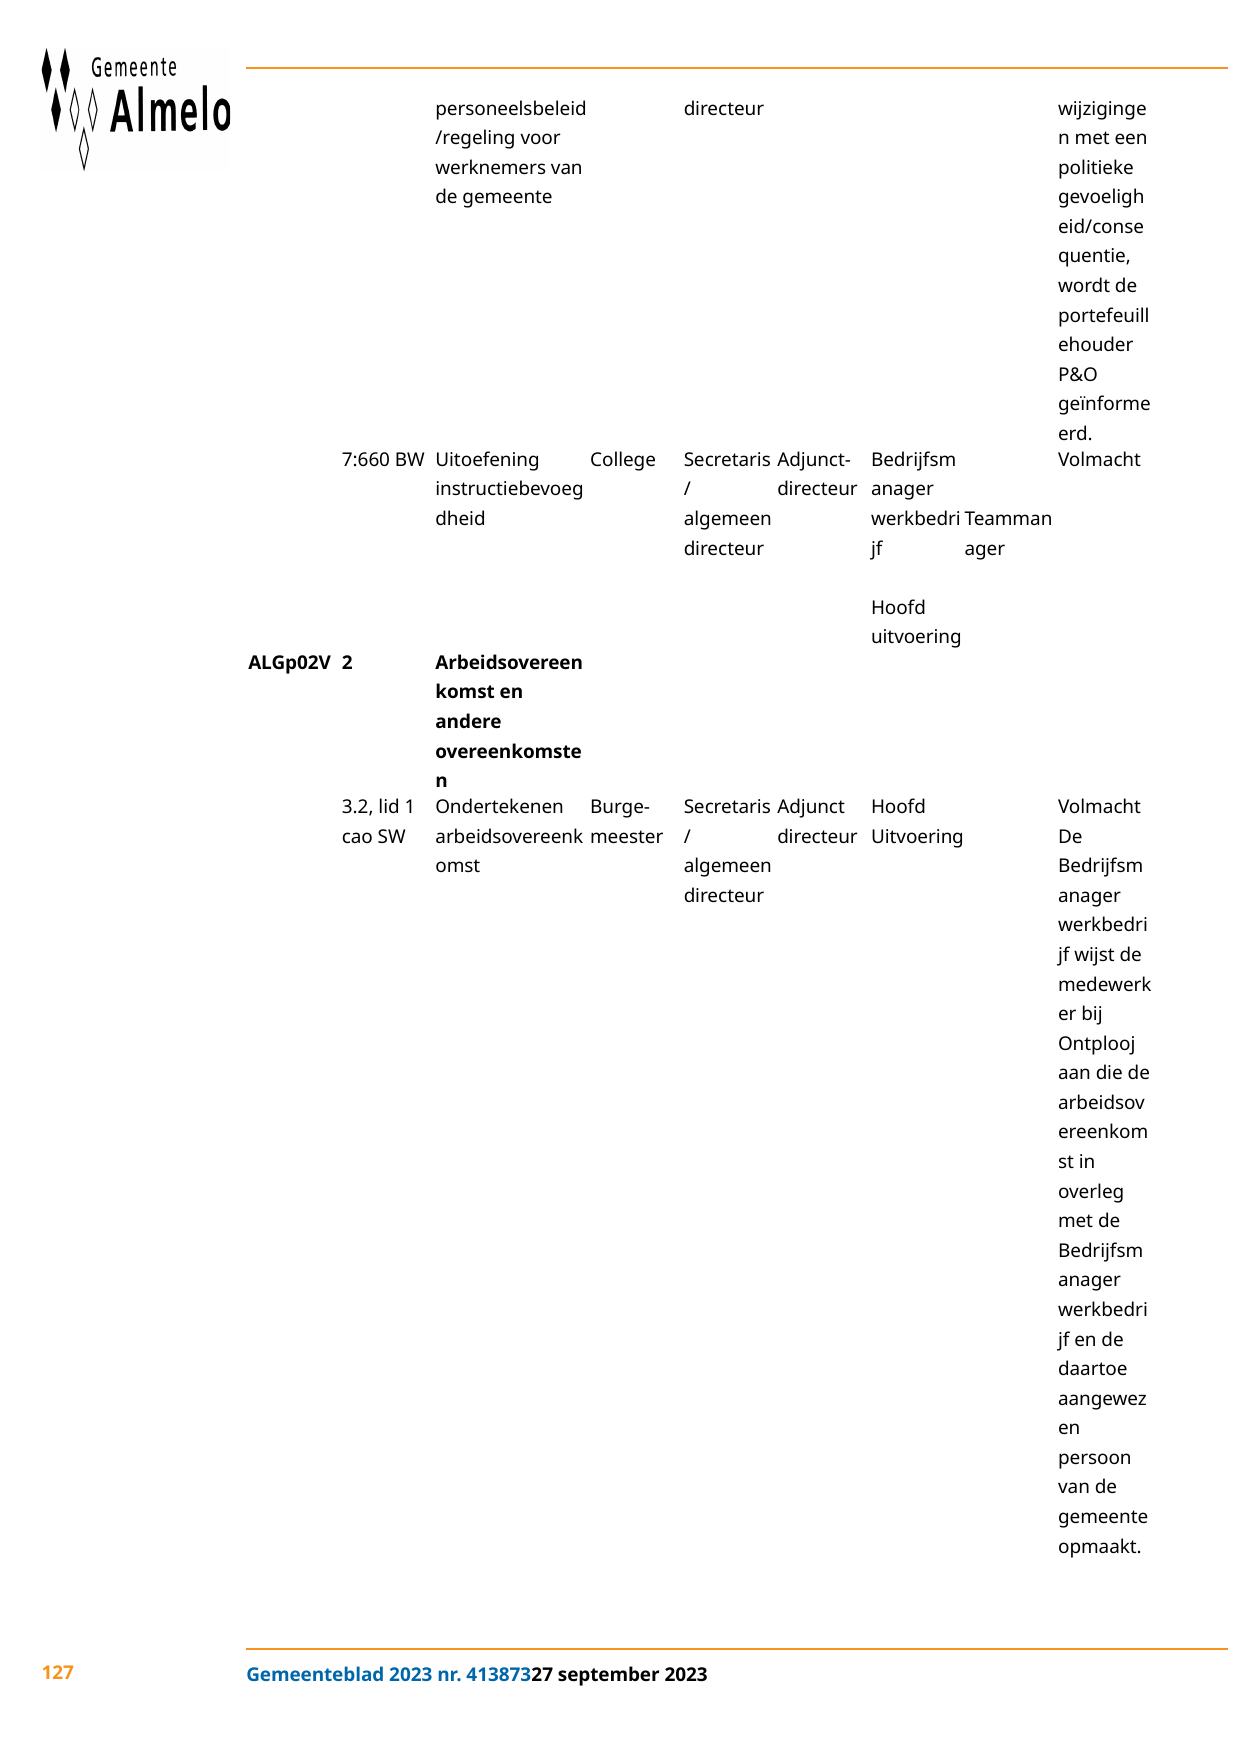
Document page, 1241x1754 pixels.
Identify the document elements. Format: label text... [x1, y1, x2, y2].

table_cell Volmacht [1058, 446, 1152, 649]
table_cell 3.2, lid 1 cao SW [342, 793, 435, 1588]
table_cell Secretaris/ algemeen directeur [684, 793, 777, 1588]
table_cell [871, 95, 964, 446]
table_cell Ondertekenen arbeidsovereenkomst [435, 793, 590, 1588]
table_cell Arbeidsovereenkomst en andere overeenkomsten [435, 649, 590, 793]
table_cell [590, 95, 683, 446]
table_cell ALGp02V [248, 649, 342, 793]
table_cell [590, 649, 683, 793]
table_cell [871, 649, 964, 793]
picture [41, 47, 231, 172]
table_cell Uitoefening instructiebevoegdheid [435, 446, 590, 649]
table_cell directeur [684, 95, 777, 446]
table_cell Secretaris/ algemeen directeur [684, 446, 777, 649]
table_cell [777, 649, 871, 793]
table_cell [342, 95, 435, 446]
table_cell [964, 793, 1058, 1588]
table_cell 2 [342, 649, 435, 793]
table_cell Adjunct-directeur [777, 446, 871, 649]
table_cell Burge-meester [590, 793, 683, 1588]
table_cell Hoofd Uitvoering [871, 793, 964, 1588]
table_cell personeelsbeleid/regeling voor werknemers van de gemeente [435, 95, 590, 446]
table_cell 7:660 BW [342, 446, 435, 649]
table_cell Bedrijfsmanager werkbedrijf Hoofd uitvoering [871, 446, 964, 649]
table_cell wijzigingen met een politieke gevoeligheid/consequentie, wordt de portefeuillehouder P&O geïnformeerd. [1058, 95, 1152, 446]
table_cell [248, 793, 342, 1588]
table_cell [248, 446, 342, 649]
table_cell [684, 649, 777, 793]
table_cell [1058, 649, 1152, 793]
table_cell [964, 649, 1058, 793]
table_cell College [590, 446, 683, 649]
table_cell Teammanager [964, 446, 1058, 649]
table_cell [248, 95, 342, 446]
table_cell [777, 95, 871, 446]
table_cell Volmacht De Bedrijfsmanager werkbedrijf wijst de medewerker bij Ontplooj aan die de arbeidsovereenkomst in overleg met de Bedrijfsmanager werkbedrijf en de daartoe aangewezen persoon van de gemeente opmaakt. [1058, 793, 1152, 1588]
table_cell [964, 95, 1058, 446]
table_cell Adjunct directeur [777, 793, 871, 1588]
